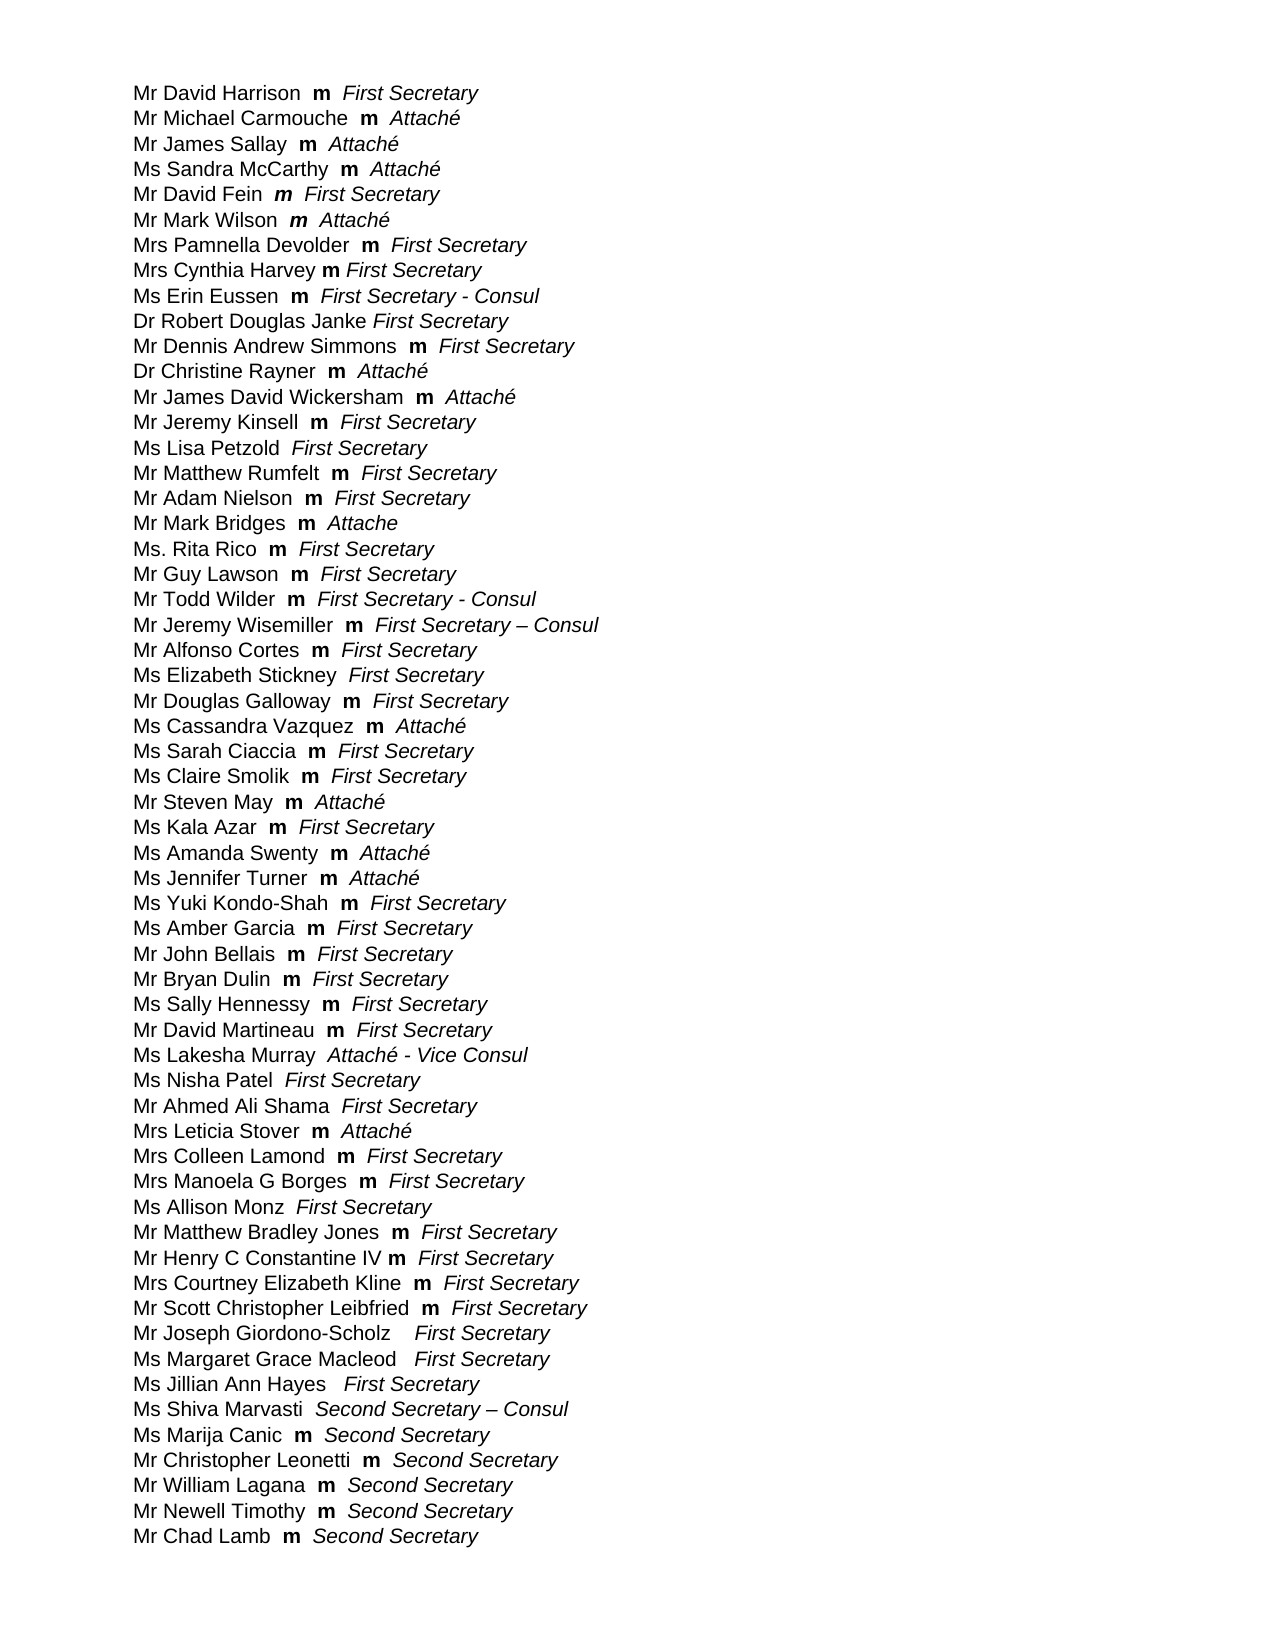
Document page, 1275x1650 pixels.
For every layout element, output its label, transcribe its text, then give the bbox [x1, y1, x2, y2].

text Mrs Colleen Lamond m First Secretary [133, 1144, 1181, 1168]
text Mrs Courtney Elizabeth Kline m First Secretary [133, 1271, 1181, 1294]
text Mr Bryan Dulin m First Secretary [133, 967, 1181, 991]
text Mr James Sallay m Attaché [133, 132, 1181, 156]
text Mr Matthew Bradley Jones m First Secretary [133, 1220, 1181, 1244]
text Mr David Martineau m First Secretary [133, 1017, 1181, 1041]
text Ms Elizabeth Stickney First Secretary [133, 663, 1181, 687]
text Ms Sarah Ciaccia m First Secretary [133, 739, 1181, 763]
text Mr Ahmed Ali Shama First Secretary [133, 1093, 1181, 1117]
text Mr John Bellais m First Secretary [133, 942, 1181, 966]
text Mr Dennis Andrew Simmons m First Secretary [133, 334, 1181, 358]
text Mrs Leticia Stover m Attaché [133, 1119, 1181, 1143]
text Dr Robert Douglas Janke First Secretary [133, 309, 1181, 333]
text Dr Christine Rayner m Attaché [133, 359, 1181, 383]
text Mr Newell Timothy m Second Secretary [133, 1498, 1181, 1522]
text Mr William Lagana m Second Secretary [133, 1473, 1181, 1497]
text Mrs Cynthia Harvey m First Secretary [133, 258, 1181, 282]
text Ms Marija Canic m Second Secretary [133, 1422, 1181, 1446]
text Mr Christopher Leonetti m Second Secretary [133, 1448, 1181, 1472]
text Ms Allison Monz First Secretary [133, 1195, 1181, 1219]
text Mr Michael Carmouche m Attaché [133, 106, 1181, 130]
text Mr Scott Christopher Leibfried m First Secretary [133, 1296, 1181, 1320]
text Mr Joseph Giordono-Scholz First Secretary [133, 1321, 1181, 1345]
text Ms Sandra McCarthy m Attaché [133, 157, 1181, 181]
text Mrs Manoela G Borges m First Secretary [133, 1169, 1181, 1193]
text Mr Adam Nielson m First Secretary [133, 486, 1181, 510]
text Mr Jeremy Kinsell m First Secretary [133, 410, 1181, 434]
text Ms Cassandra Vazquez m Attaché [133, 714, 1181, 738]
text Ms Shiva Marvasti Second Secretary – Consul [133, 1397, 1181, 1421]
text Ms Nisha Patel First Secretary [133, 1068, 1181, 1092]
text Ms Amanda Swenty m Attaché [133, 840, 1181, 864]
text Mr Jeremy Wisemiller m First Secretary – Consul [133, 612, 1181, 636]
text Ms Jennifer Turner m Attaché [133, 866, 1181, 889]
text Mr Mark Bridges m Attache [133, 511, 1181, 535]
text Mr Todd Wilder m First Secretary - Consul [133, 587, 1181, 611]
text Ms Margaret Grace Macleod First Secretary [133, 1347, 1181, 1371]
text Ms Lakesha Murray Attaché - Vice Consul [133, 1043, 1181, 1067]
text Mr David Harrison m First Secretary [133, 81, 1181, 105]
text Mr Alfonso Cortes m First Secretary [133, 638, 1181, 662]
text Mr Henry C Constantine IV m First Secretary [133, 1245, 1181, 1269]
text Ms. Rita Rico m First Secretary [133, 537, 1181, 561]
text Ms Jillian Ann Hayes First Secretary [133, 1372, 1181, 1396]
text Mr James David Wickersham m Attaché [133, 385, 1181, 409]
text Ms Sally Hennessy m First Secretary [133, 992, 1181, 1016]
text Ms Lisa Petzold First Secretary [133, 435, 1181, 459]
text Mr Steven May m Attaché [133, 790, 1181, 814]
text Ms Amber Garcia m First Secretary [133, 916, 1181, 940]
text Mr David Fein m First Secretary [133, 182, 1181, 206]
text Ms Claire Smolik m First Secretary [133, 764, 1181, 788]
text Mr Matthew Rumfelt m First Secretary [133, 461, 1181, 484]
text Ms Yuki Kondo-Shah m First Secretary [133, 891, 1181, 915]
text Mrs Pamnella Devolder m First Secretary [133, 233, 1181, 257]
text Ms Kala Azar m First Secretary [133, 815, 1181, 839]
text Mr Chad Lamb m Second Secretary [133, 1524, 1181, 1548]
text Mr Mark Wilson m Attaché [133, 207, 1181, 231]
text Mr Douglas Galloway m First Secretary [133, 688, 1181, 712]
text Ms Erin Eussen m First Secretary - Consul [133, 283, 1181, 307]
text Mr Guy Lawson m First Secretary [133, 562, 1181, 586]
